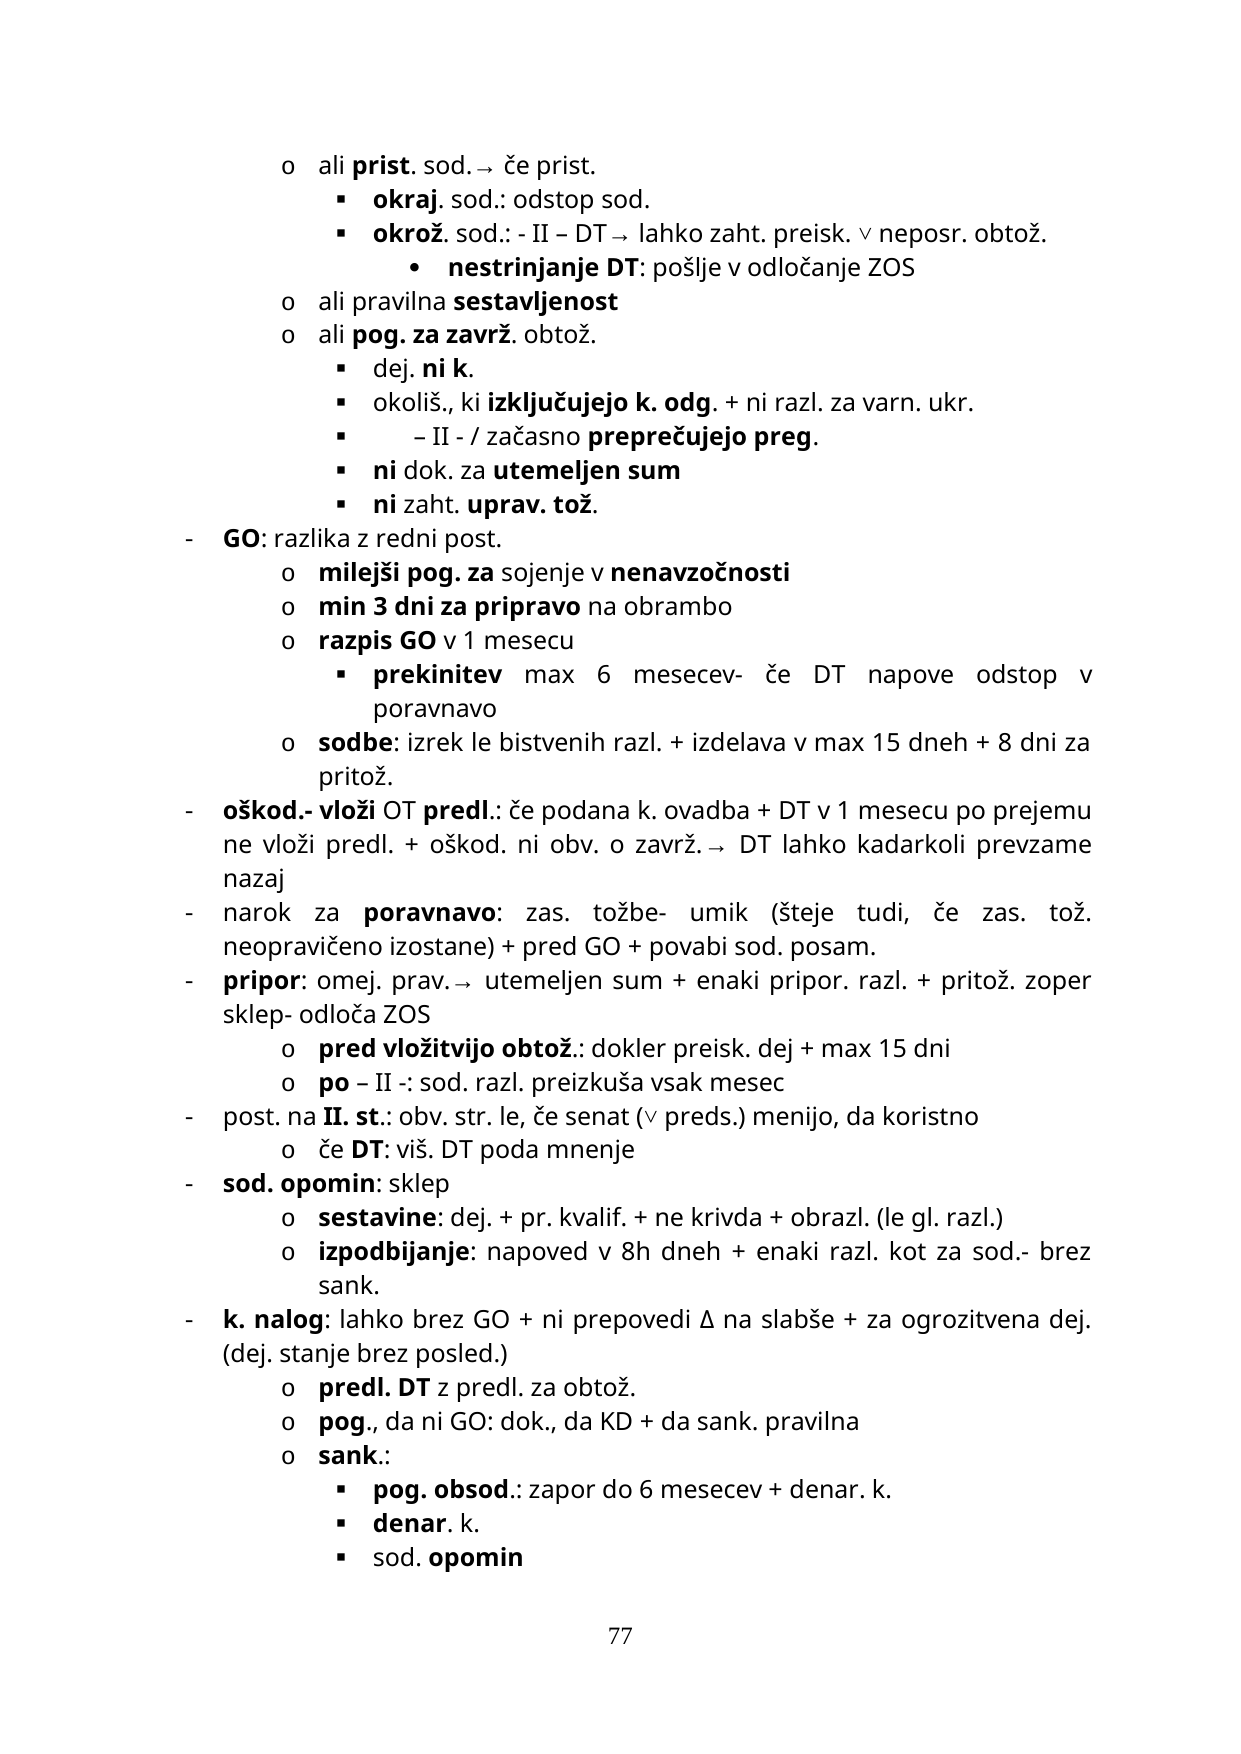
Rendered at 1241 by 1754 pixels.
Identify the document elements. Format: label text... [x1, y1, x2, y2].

list post. na II. st.: obv. str. le, če senat (˅ preds.) menijo, da koristno [185, 1098, 1093, 1132]
list če DT: viš. DT poda mnenje [281, 1132, 1093, 1166]
list po – II -: sod. razl. preizkuša vsak mesec [281, 1064, 1093, 1098]
list sank.: [281, 1438, 1093, 1472]
list sestavine: dej. + pr. kvalif. + ne krivda + obrazl. (le gl. razl.) [281, 1200, 1093, 1234]
list nestrinjanje DT: pošlje v odločanje ZOS [410, 249, 1093, 283]
list okoliš., ki izključujejo k. odg. + ni razl. za varn. ukr. [335, 385, 1093, 419]
list okrož. sod.: - II – DT→ lahko zaht. preisk. ˅ neposr. obtož. [335, 216, 1093, 249]
list pog., da ni GO: dok., da KD + da sank. pravilna [281, 1404, 1093, 1438]
list ali pravilna sestavljenost [281, 283, 1093, 317]
list narok za poravnavo: zas. tožbe- umik (šteje tudi, če zas. tož. neopravičeno izostane) + pred GO + povabi sod. posam. [185, 895, 1093, 963]
list ni dok. za utemeljen sum [335, 453, 1093, 487]
list predl. DT z predl. za obtož. [281, 1370, 1093, 1404]
list sod. opomin: sklep [185, 1166, 1093, 1200]
list ali pog. za zavrž. obtož. [281, 317, 1093, 351]
list k. nalog: lahko brez GO + ni prepovedi Δ na slabše + za ogrozitvena dej. (dej. stanje brez posled.) [185, 1302, 1093, 1370]
list GO: razlika z redni post. [185, 521, 1093, 555]
list razpis GO v 1 mesecu [281, 623, 1093, 657]
list denar. k. [335, 1506, 1093, 1540]
list min 3 dni za pripravo na obrambo [281, 589, 1093, 623]
list pog. obsod.: zapor do 6 mesecev + denar. k. [335, 1472, 1093, 1506]
list ni zaht. uprav. tož. [335, 487, 1093, 521]
list dej. ni k. [335, 351, 1093, 385]
list okraj. sod.: odstop sod. [335, 182, 1093, 216]
list sodbe: izrek le bistvenih razl. + izdelava v max 15 dneh + 8 dni za pritož. [281, 725, 1093, 793]
list ali prist. sod.→ če prist. [281, 148, 1093, 182]
list izpodbijanje: napoved v 8h dneh + enaki razl. kot za sod.- brez sank. [281, 1234, 1093, 1302]
list pred vložitvijo obtož.: dokler preisk. dej + max 15 dni [281, 1031, 1093, 1064]
list oškod.- vloži OT predl.: če podana k. ovadba + DT v 1 mesecu po prejemu ne vloži predl. + oškod. ni obv. o zavrž.→ DT lahko kadarkoli prevzame nazaj [185, 793, 1093, 895]
list pripor: omej. prav.→ utemeljen sum + enaki pripor. razl. + pritož. zoper sklep- odloča ZOS [185, 963, 1093, 1031]
list – II - / začasno preprečujejo preg. [335, 419, 1093, 453]
list milejši pog. za sojenje v nenavzočnosti [281, 555, 1093, 589]
list sod. opomin [335, 1540, 1093, 1574]
list prekinitev max 6 mesecev- če DT napove odstop v poravnavo [335, 657, 1093, 725]
